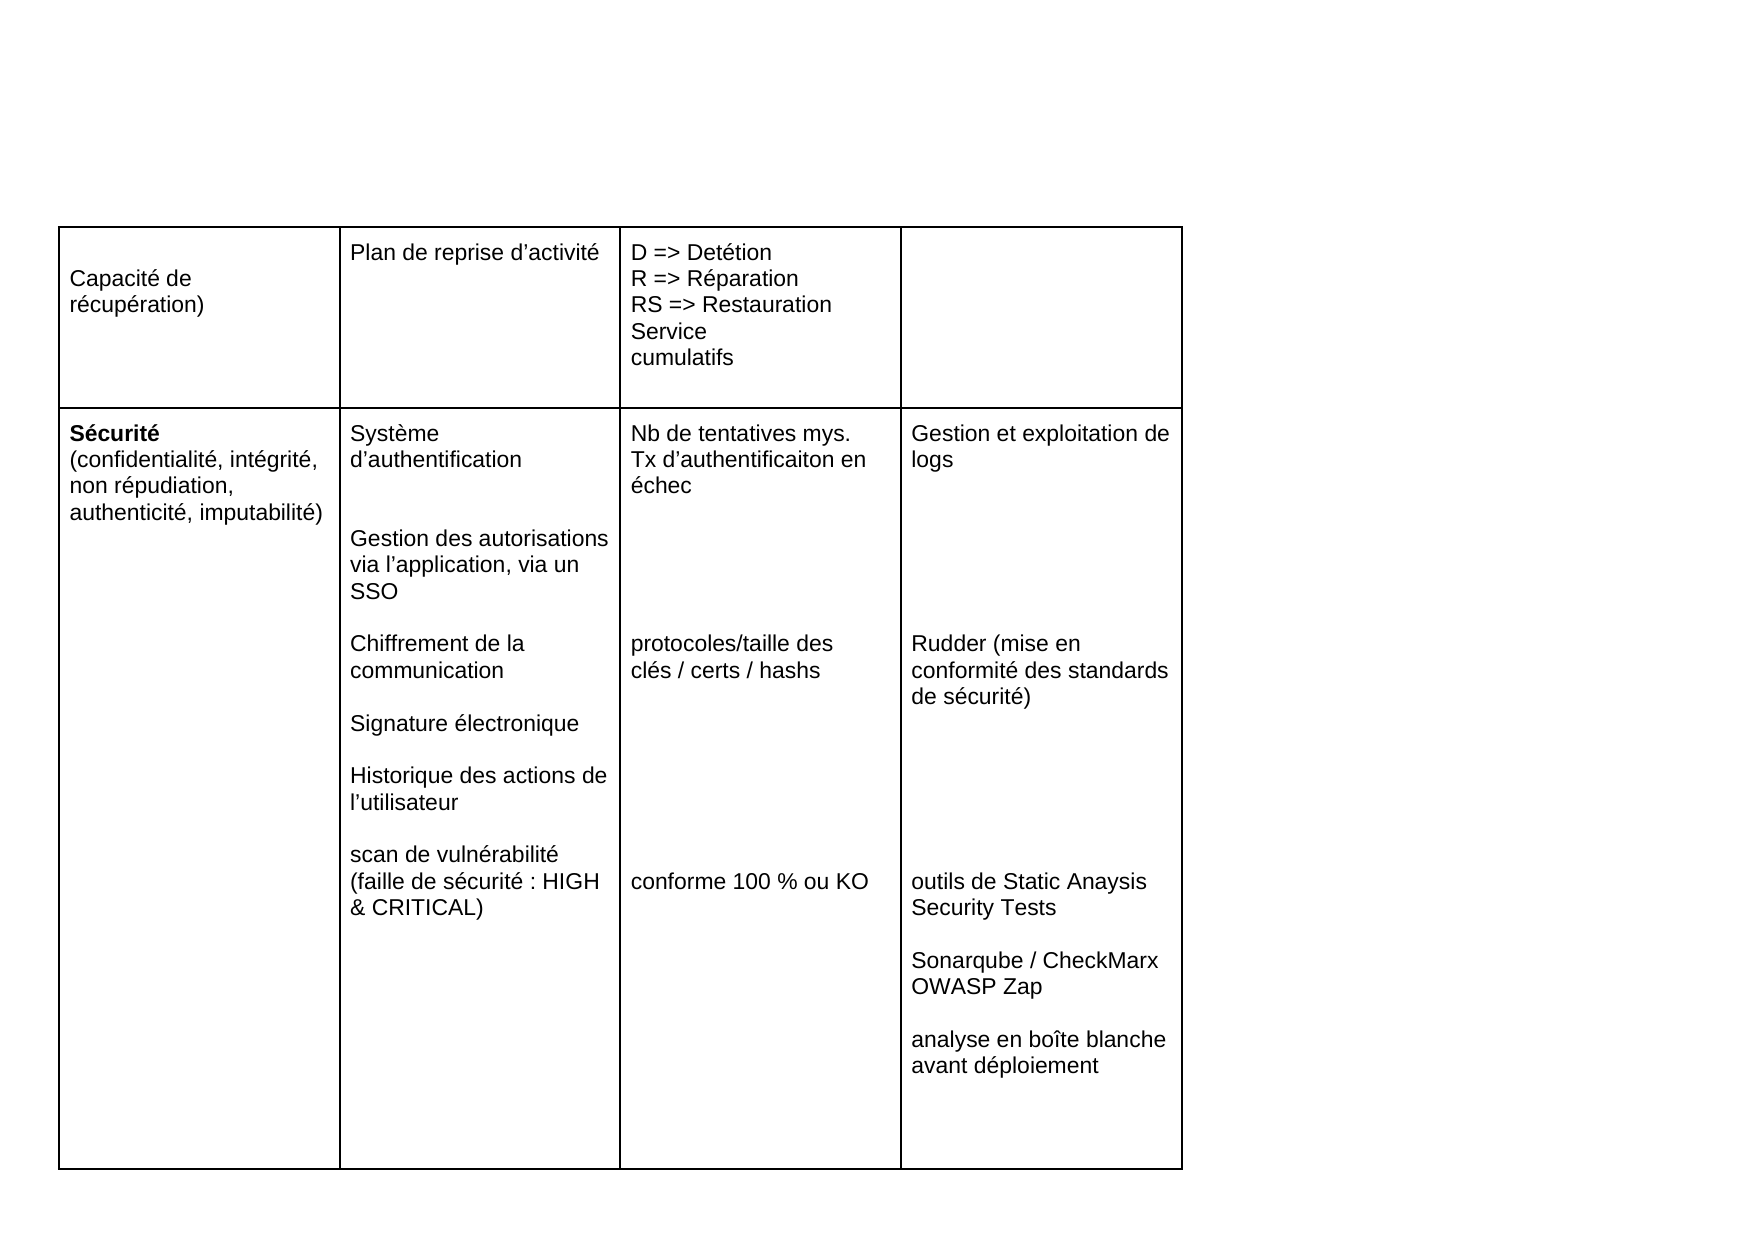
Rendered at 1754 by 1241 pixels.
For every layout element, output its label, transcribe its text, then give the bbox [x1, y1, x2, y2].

table_cell Capacité de récupération) [60, 228, 339, 407]
table_cell Nb de tentatives mys. Tx d’authentificaiton en échec protocoles/taille des clés / certs / hashs conforme 100 % ou KO [621, 409, 900, 1168]
table_cell D => Detétion R => Réparation RS => Restauration Service cumulatifs [621, 228, 900, 407]
table_cell [902, 228, 1181, 407]
table_cell Plan de reprise d’activité [341, 228, 619, 407]
table_cell Système d’authentification Gestion des autorisations via l’application, via un SSO Chiffrement de la communication Signature électronique Historique des actions de l’utilisateur scan de vulnérabilité (faille de sécurité : HIGH & CRITICAL) [341, 409, 619, 1168]
table_cell Sécurité (confidentialité, intégrité, non répudiation, authenticité, imputabilité) [60, 409, 339, 1168]
table_cell Gestion et exploitation de logs Rudder (mise en conformité des standards de sécurité) outils de Static Anaysis Security Tests Sonarqube / CheckMarx OWASP Zap analyse en boîte blanche avant déploiement [902, 409, 1181, 1168]
